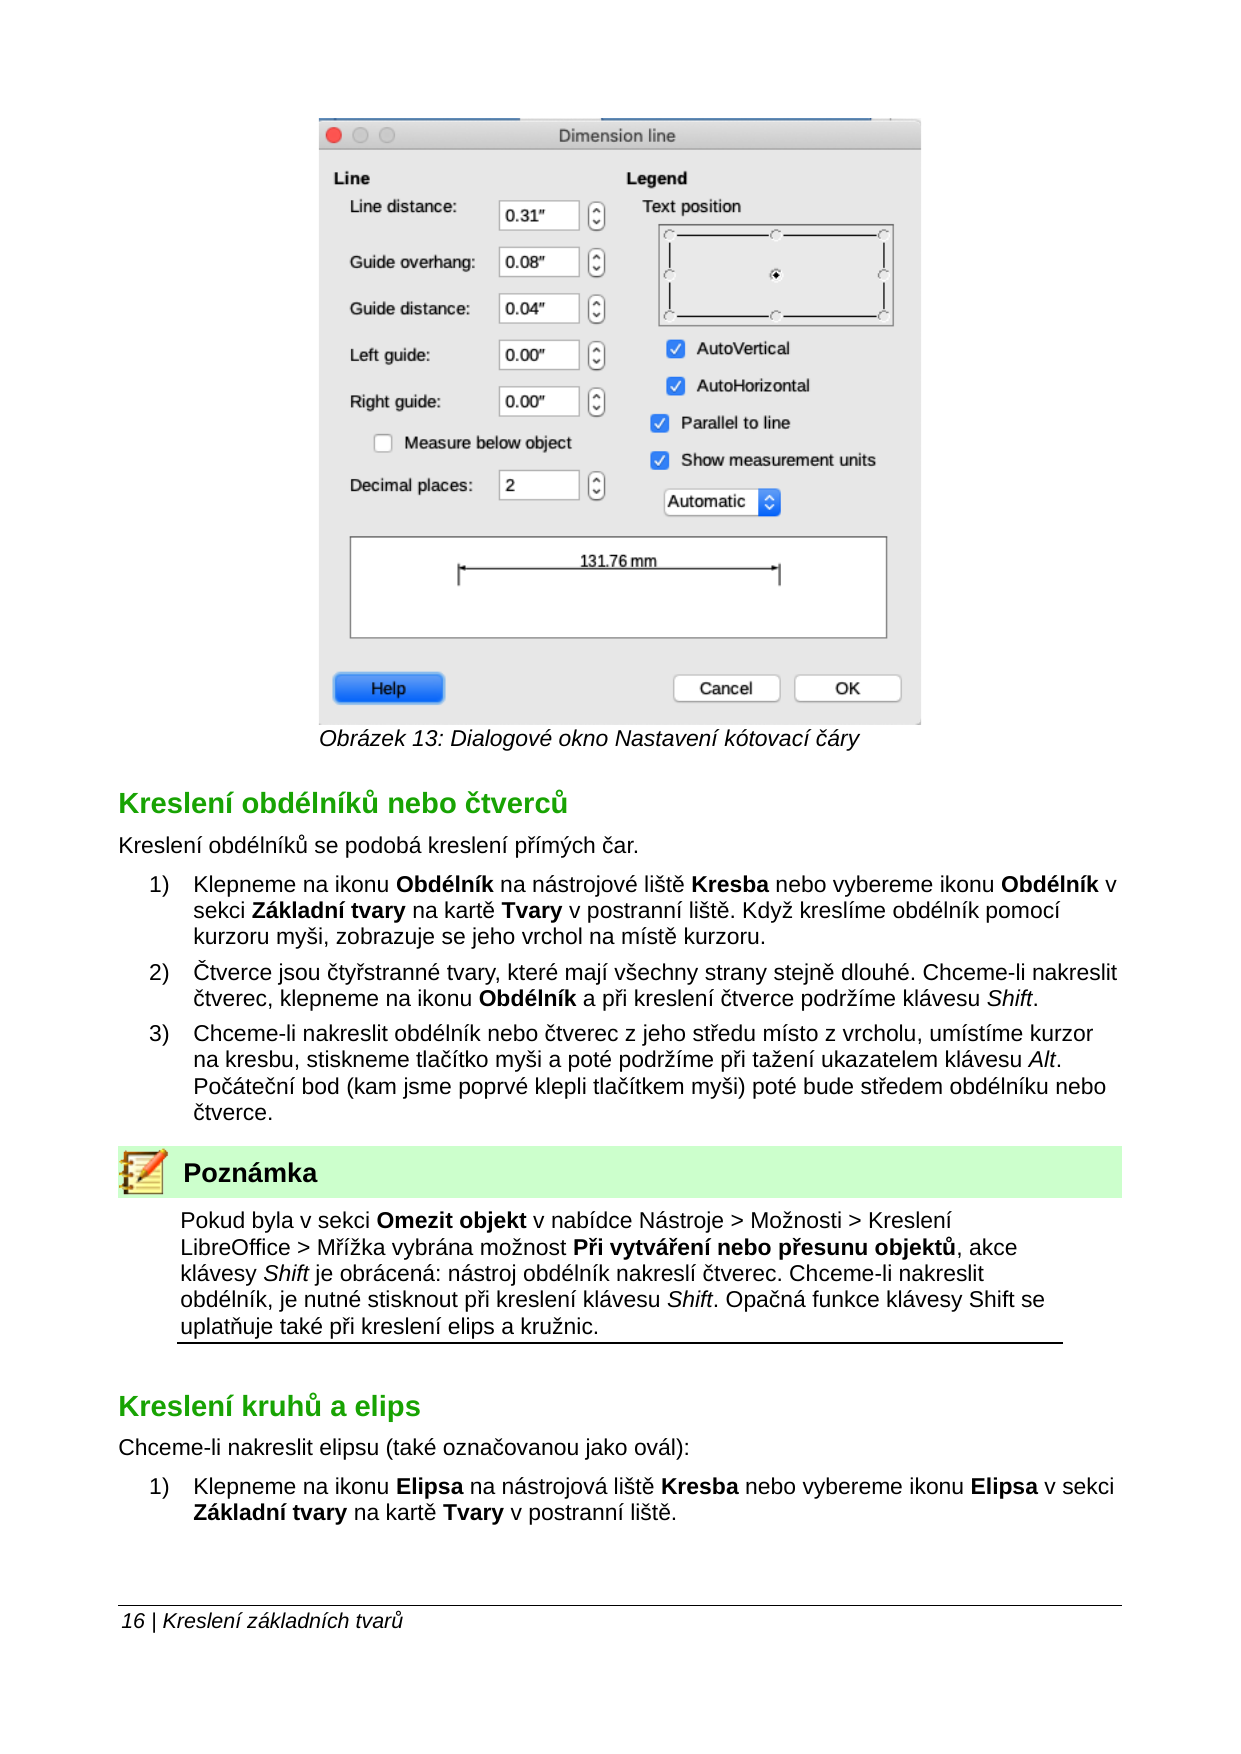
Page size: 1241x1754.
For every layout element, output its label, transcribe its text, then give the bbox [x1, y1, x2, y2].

list Klepneme na ikonu Elipsa na nástrojová liště Kresba nebo vybereme ikonu Elipsa v sekci Základní tvary na kartě Tvary v postranní liště. [169, 1473, 1122, 1526]
list Chceme-li nakreslit obdélník nebo čtverec z jeho středu místo z vrcholu, umístíme kurzor na kresbu, stiskneme tlačítko myši a poté podržíme při tažení ukazatelem klávesu Alt. Počáteční bod (kam jsme poprvé klepli tlačítkem myši) poté bude středem obdélníku nebo čtverce. [169, 1020, 1122, 1126]
list Klepneme na ikonu Obdélník na nástrojové liště Kresba nebo vybereme ikonu Obdélník v sekci Základní tvary na kartě Tvary v postranní liště. Když kreslíme obdélník pomocí kurzoru myši, zobrazuje se jeho vrchol na místě kurzoru. [169, 871, 1122, 950]
text Pokud byla v sekci Omezit objekt v nabídce Nástroje > Možnosti > Kreslení LibreOffice > Mřížka vybrána možnost Při vytváření nebo přesunu objektů, akce klávesy Shift je obrácená: nástroj obdélník nakreslí čtverec. Chceme-li nakreslit obdélník, je nutné stisknout při kreslení klávesu Shift. Opačná funkce klávesy Shift se uplatňuje také při kreslení elips a kružnic. [177, 1204, 1063, 1342]
picture [318, 118, 922, 725]
subtitle Kreslení obdélníků nebo čtverců [118, 786, 1122, 820]
text Chceme-li nakreslit elipsu (také označovanou jako ovál): [118, 1434, 1122, 1460]
list Čtverce jsou čtyřstranné tvary, které mají všechny strany stejně dlouhé. Chceme-li nakreslit čtverec, klepneme na ikonu Obdélník a při kreslení čtverce podržíme klávesu Shift. [169, 958, 1122, 1011]
picture [119, 1147, 170, 1198]
subtitle Poznámka [118, 1146, 1122, 1198]
text Obrázek 13: Dialogové okno Nastavení kótovací čáry [319, 725, 921, 751]
subtitle Kreslení kruhů a elips [118, 1389, 1122, 1422]
text Kreslení obdélníků se podobá kreslení přímých čar. [118, 832, 1122, 858]
